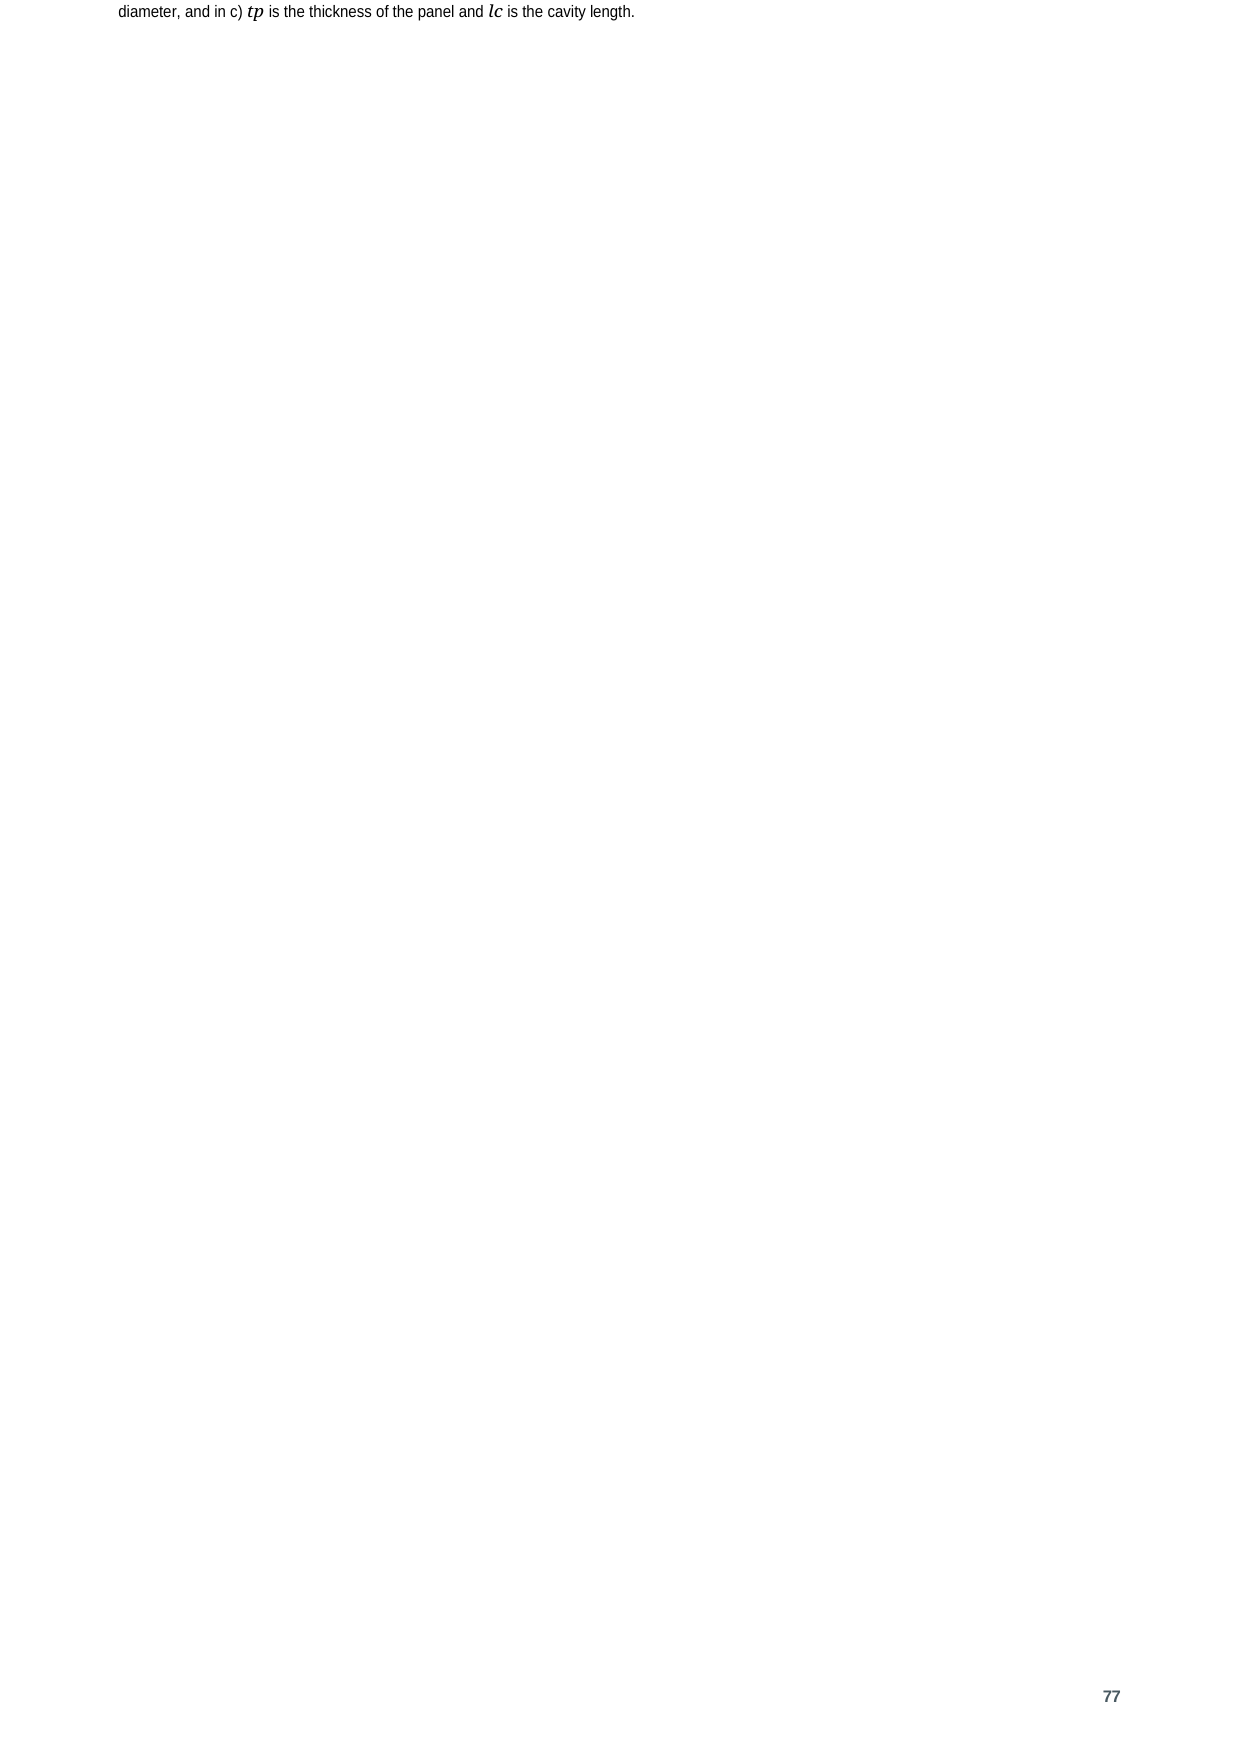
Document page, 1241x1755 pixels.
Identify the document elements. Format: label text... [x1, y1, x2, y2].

text diameter, and in c) tp is the thickness of the panel and lc is the cavity length. [118, 0, 1114, 23]
